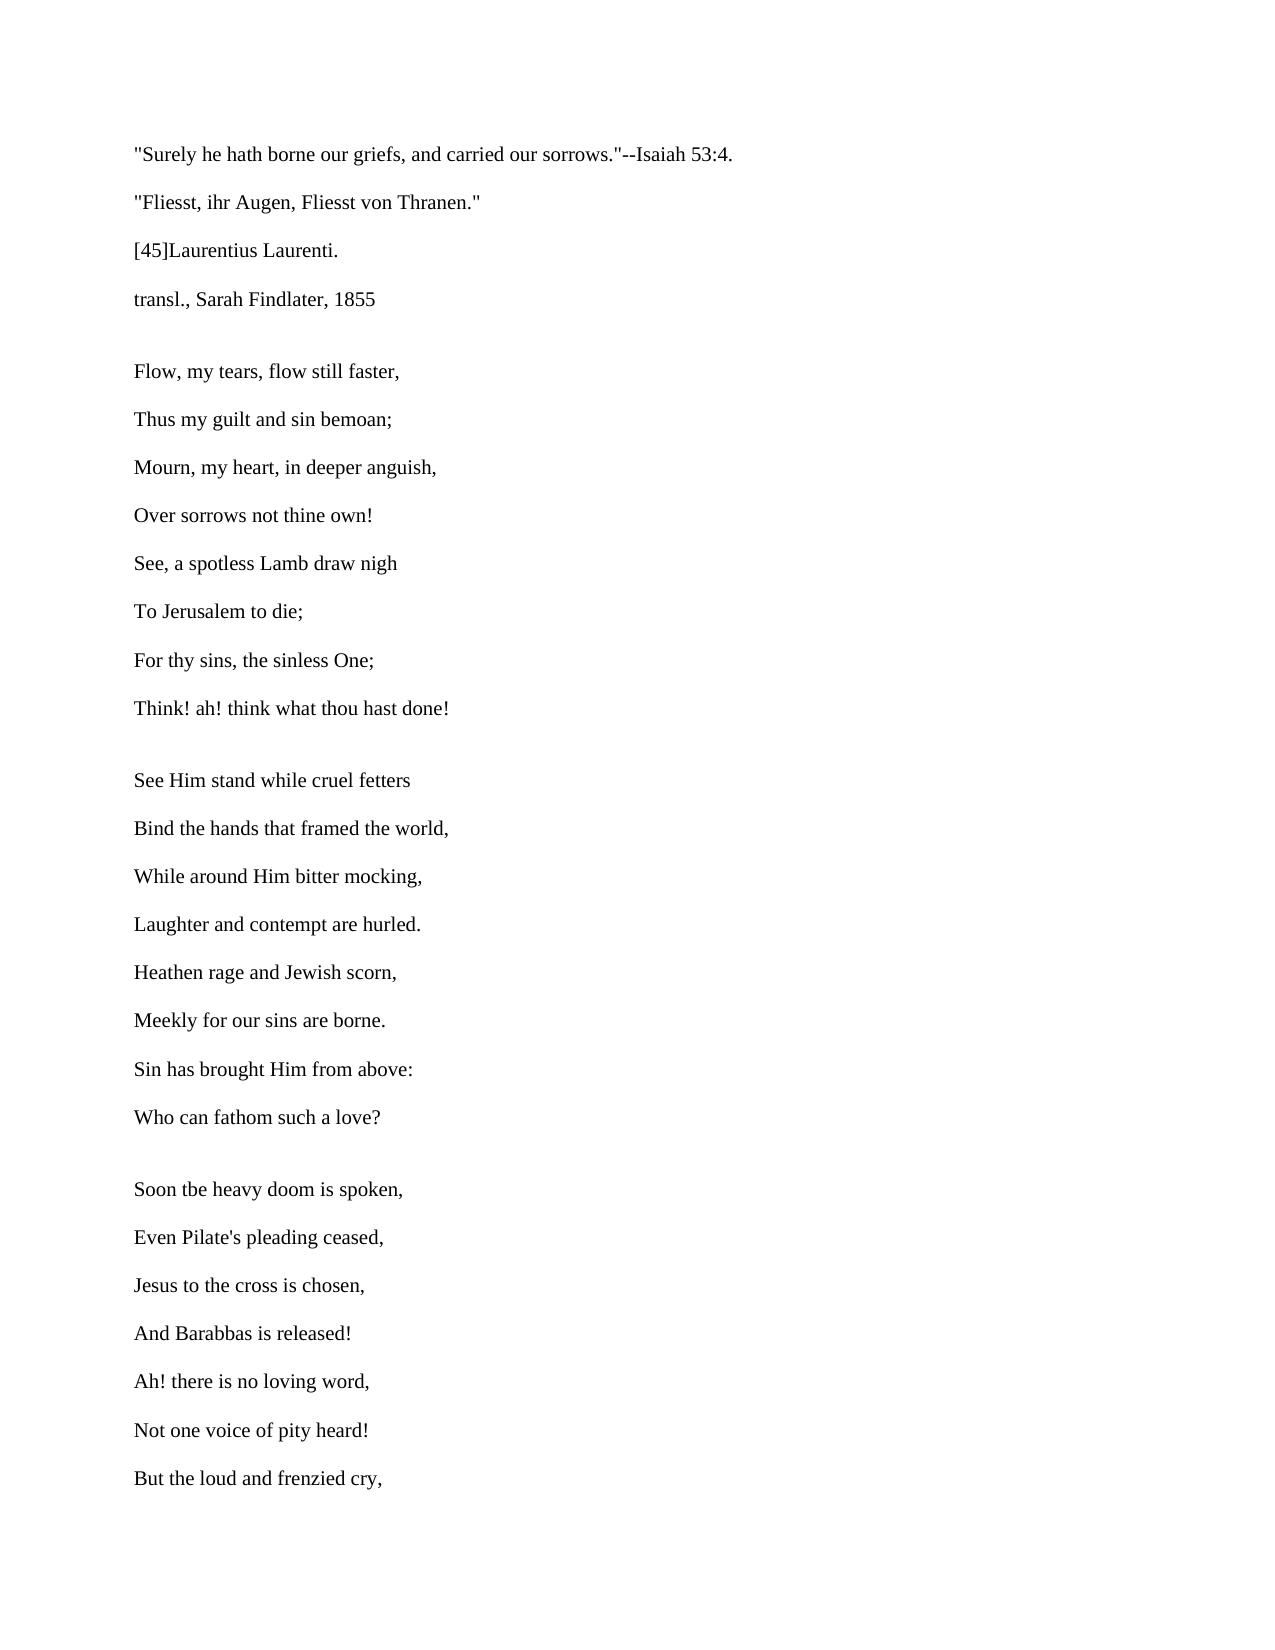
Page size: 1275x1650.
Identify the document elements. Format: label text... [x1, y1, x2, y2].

text Not one voice of pity heard! [118, 1417, 1157, 1442]
text [45]Laurentius Laurenti. [118, 238, 1157, 262]
text Ah! there is no loving word, [118, 1369, 1157, 1393]
text For thy sins, the sinless One; [118, 647, 1157, 672]
text While around Him bitter mocking, [118, 864, 1157, 888]
text And Barabbas is released! [118, 1321, 1157, 1345]
text transl., Sarah Findlater, 1855 [118, 287, 1157, 311]
text Who can fathom such a love? [118, 1105, 1157, 1129]
text Meekly for our sins are borne. [118, 1008, 1157, 1032]
text Heathen rage and Jewish scorn, [118, 960, 1157, 984]
text "Surely he hath borne our griefs, and carried our sorrows."--Isaiah 53:4. [118, 142, 1157, 166]
text Bind the hands that framed the world, [118, 816, 1157, 840]
text Flow, my tears, flow still faster, [118, 359, 1157, 383]
text See Him stand while cruel fetters [118, 768, 1157, 792]
text But the loud and frenzied cry, [118, 1466, 1157, 1490]
text Jesus to the cross is chosen, [118, 1273, 1157, 1297]
text To Jerusalem to die; [118, 599, 1157, 623]
text Over sorrows not thine own! [118, 503, 1157, 527]
text Even Pilate's pleading ceased, [118, 1225, 1157, 1249]
text Laughter and contempt are hurled. [118, 912, 1157, 936]
text "Fliesst, ihr Augen, Fliesst von Thranen." [118, 190, 1157, 214]
text Think! ah! think what thou hast done! [118, 696, 1157, 720]
text Soon tbe heavy doom is spoken, [118, 1177, 1157, 1201]
text Sin has brought Him from above: [118, 1057, 1157, 1081]
text See, a spotless Lamb draw nigh [118, 551, 1157, 575]
text Thus my guilt and sin bemoan; [118, 407, 1157, 431]
text Mourn, my heart, in deeper anguish, [118, 455, 1157, 479]
